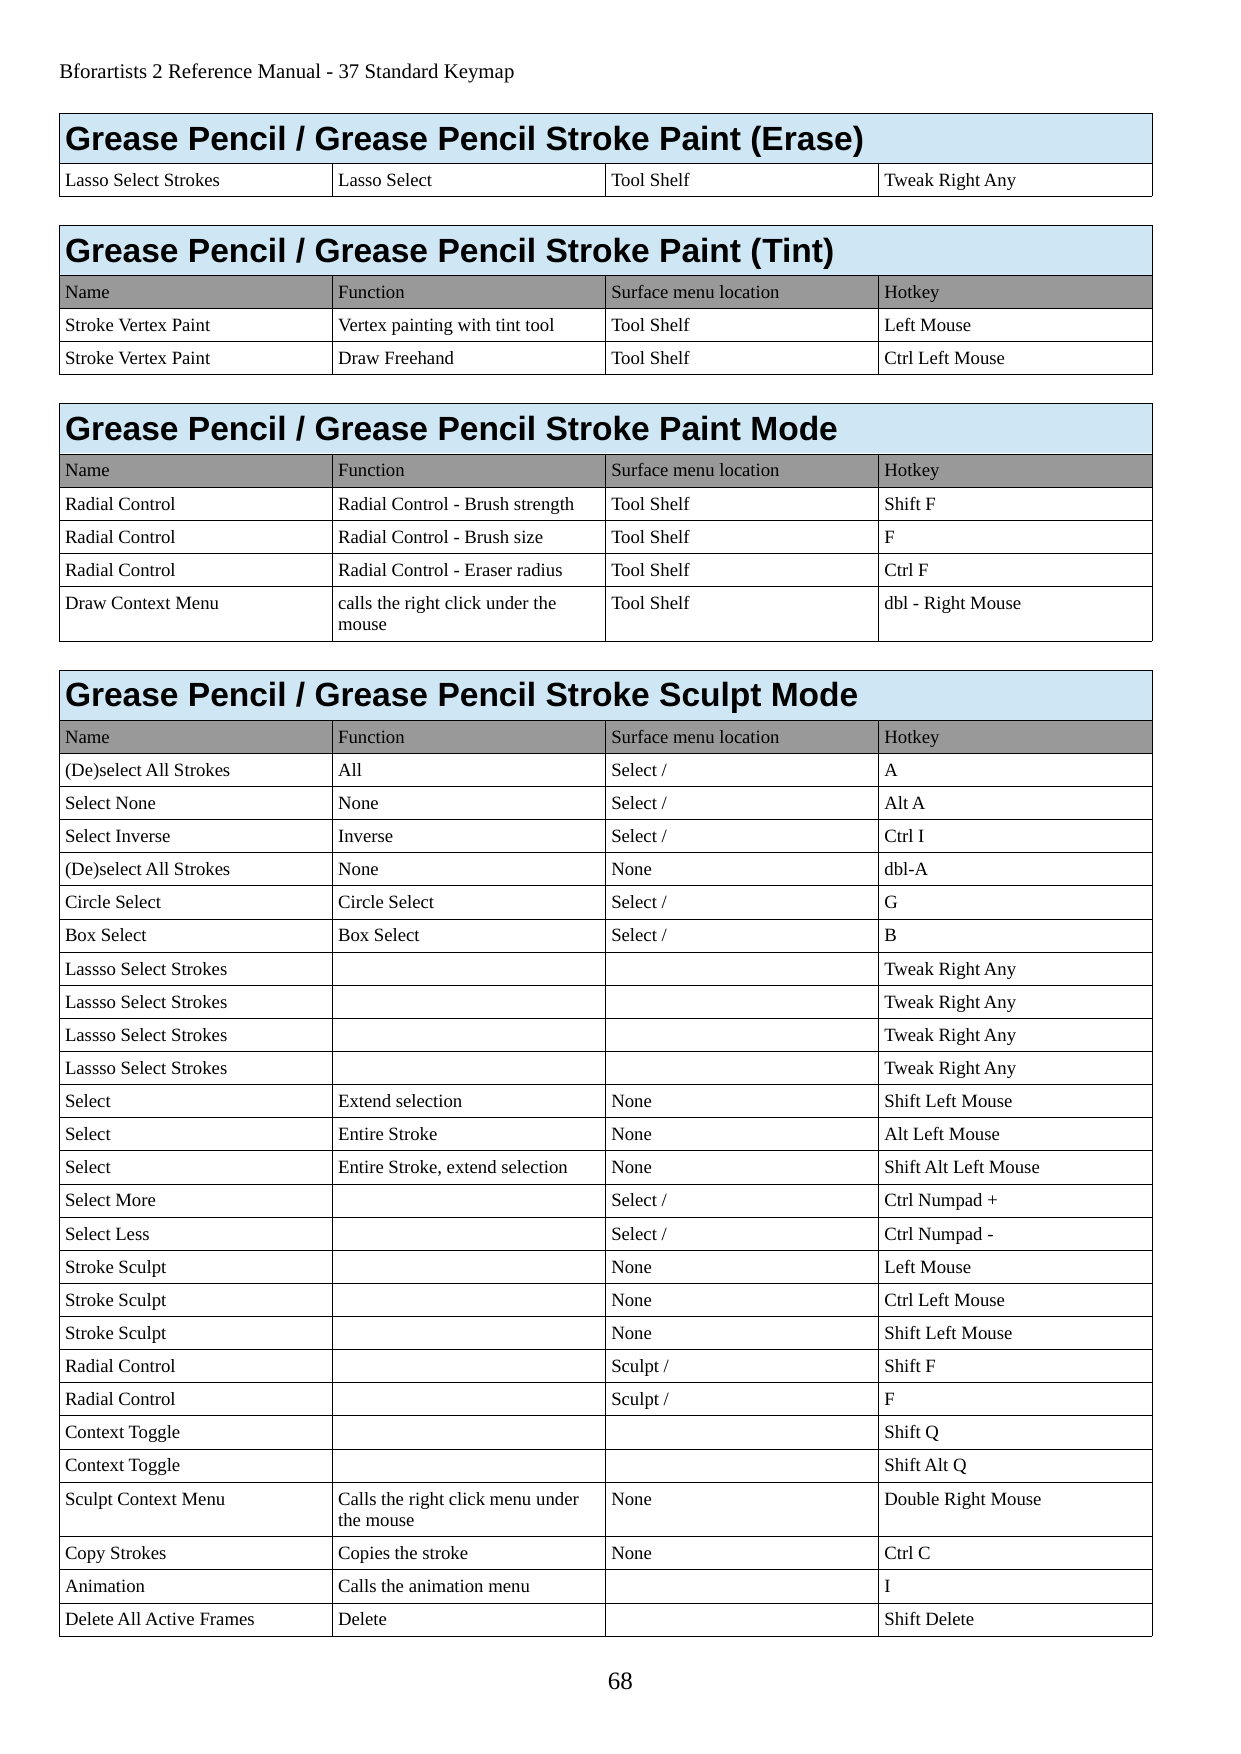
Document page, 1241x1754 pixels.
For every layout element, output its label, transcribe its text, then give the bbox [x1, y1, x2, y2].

table_cell Function [333, 276, 605, 308]
table_cell Surface menu location [606, 721, 878, 753]
table_cell [606, 1416, 878, 1448]
table_cell None [606, 1317, 878, 1349]
table_cell None [333, 853, 605, 885]
table_cell Select [60, 1118, 332, 1150]
table_cell Select Inverse [60, 820, 332, 852]
table_cell [606, 1052, 878, 1084]
table_cell Function [333, 455, 605, 487]
table_cell [606, 1450, 878, 1482]
table_cell G [879, 886, 1152, 918]
table_cell Stroke Vertex Paint [60, 309, 332, 341]
table_cell Radial Control [60, 1383, 332, 1415]
table_cell Tool Shelf [606, 309, 878, 341]
table_cell Lassso Select Strokes [60, 1019, 332, 1051]
table_cell Shift Q [879, 1416, 1152, 1448]
table_cell None [606, 1118, 878, 1150]
table_cell Select / [606, 1218, 878, 1250]
table_cell Left Mouse [879, 309, 1152, 341]
table_cell All [333, 754, 605, 786]
table_cell [606, 953, 878, 985]
table_cell None [606, 1085, 878, 1117]
table_cell Select Less [60, 1218, 332, 1250]
table_cell Ctrl F [879, 554, 1152, 586]
table_cell Copy Strokes [60, 1537, 332, 1569]
table_cell Vertex painting with tint tool [333, 309, 605, 341]
table_cell Circle Select [60, 886, 332, 918]
table_cell Entire Stroke [333, 1118, 605, 1150]
table_cell Shift Left Mouse [879, 1317, 1152, 1349]
table_cell Alt Left Mouse [879, 1118, 1152, 1150]
table_cell Hotkey [879, 276, 1152, 308]
table_header Grease Pencil / Grease Pencil Stroke Paint (Erase) [60, 114, 1152, 163]
table_cell Radial Control - Brush strength [333, 488, 605, 520]
table_cell Animation [60, 1570, 332, 1602]
table_cell [333, 1218, 605, 1250]
table_cell Tweak Right Any [879, 1019, 1152, 1051]
table_cell Ctrl Left Mouse [879, 1284, 1152, 1316]
table_cell A [879, 754, 1152, 786]
table_cell Tool Shelf [606, 587, 878, 641]
table_cell None [606, 1251, 878, 1283]
table_cell Draw Context Menu [60, 587, 332, 641]
table_cell Draw Freehand [333, 342, 605, 374]
table_cell Delete All Active Frames [60, 1604, 332, 1636]
table_cell Radial Control [60, 1350, 332, 1382]
table_cell None [606, 1537, 878, 1569]
table_cell Radial Control - Brush size [333, 521, 605, 553]
table_cell Select / [606, 820, 878, 852]
table_cell Tool Shelf [606, 164, 878, 196]
table_cell Hotkey [879, 455, 1152, 487]
table_cell [333, 1251, 605, 1283]
table_cell Tweak Right Any [879, 953, 1152, 985]
table_cell [333, 1185, 605, 1217]
table_cell [333, 1450, 605, 1482]
table_cell Extend selection [333, 1085, 605, 1117]
table_cell calls the right click under the mouse [333, 587, 605, 641]
table_header Grease Pencil / Grease Pencil Stroke Paint (Tint) [60, 226, 1152, 275]
table_cell Context Toggle [60, 1416, 332, 1448]
table_cell [333, 953, 605, 985]
table_cell Sculpt / [606, 1350, 878, 1382]
table_cell Name [60, 276, 332, 308]
table_cell Name [60, 455, 332, 487]
table_header Grease Pencil / Grease Pencil Stroke Paint Mode [60, 404, 1152, 453]
table_cell Select [60, 1151, 332, 1183]
table_cell None [333, 787, 605, 819]
table_cell Shift Delete [879, 1604, 1152, 1636]
table_cell B [879, 920, 1152, 952]
table_cell Inverse [333, 820, 605, 852]
table_cell [333, 1052, 605, 1084]
table_cell Select / [606, 886, 878, 918]
table_cell (De)select All Strokes [60, 754, 332, 786]
table_cell Select None [60, 787, 332, 819]
table_cell Entire Stroke, extend selection [333, 1151, 605, 1183]
table_cell None [606, 1483, 878, 1536]
table_cell Sculpt / [606, 1383, 878, 1415]
table_cell Circle Select [333, 886, 605, 918]
table_cell Hotkey [879, 721, 1152, 753]
table_cell Stroke Sculpt [60, 1251, 332, 1283]
table_cell [333, 1284, 605, 1316]
table_cell Select / [606, 787, 878, 819]
table_cell Surface menu location [606, 276, 878, 308]
table_cell (De)select All Strokes [60, 853, 332, 885]
table_cell Delete [333, 1604, 605, 1636]
table_cell [606, 1019, 878, 1051]
table_cell Shift Left Mouse [879, 1085, 1152, 1117]
table_cell Lasso Select Strokes [60, 164, 332, 196]
table_cell dbl - Right Mouse [879, 587, 1152, 641]
table_cell Calls the right click menu under the mouse [333, 1483, 605, 1536]
table_cell Left Mouse [879, 1251, 1152, 1283]
table_cell Shift Alt Left Mouse [879, 1151, 1152, 1183]
table_cell Select / [606, 1185, 878, 1217]
table_cell Tool Shelf [606, 554, 878, 586]
table_cell Lassso Select Strokes [60, 1052, 332, 1084]
table_cell Tweak Right Any [879, 1052, 1152, 1084]
table_cell [333, 986, 605, 1018]
table_cell Tool Shelf [606, 488, 878, 520]
table_cell None [606, 1284, 878, 1316]
table_cell Ctrl I [879, 820, 1152, 852]
table_cell Double Right Mouse [879, 1483, 1152, 1536]
table_cell Ctrl Left Mouse [879, 342, 1152, 374]
table_cell I [879, 1570, 1152, 1602]
table_cell Shift F [879, 488, 1152, 520]
table_cell [606, 1604, 878, 1636]
table_cell Sculpt Context Menu [60, 1483, 332, 1536]
table_cell [606, 986, 878, 1018]
table_cell F [879, 521, 1152, 553]
table_cell Radial Control [60, 554, 332, 586]
table_cell Ctrl Numpad - [879, 1218, 1152, 1250]
table_cell [333, 1383, 605, 1415]
table_cell Select More [60, 1185, 332, 1217]
table_cell Function [333, 721, 605, 753]
table_cell Surface menu location [606, 455, 878, 487]
table_cell Lassso Select Strokes [60, 953, 332, 985]
table_cell Shift Alt Q [879, 1450, 1152, 1482]
table_cell [606, 1570, 878, 1602]
table_cell [333, 1019, 605, 1051]
table_cell Radial Control - Eraser radius [333, 554, 605, 586]
table_cell Select / [606, 754, 878, 786]
table_header Grease Pencil / Grease Pencil Stroke Sculpt Mode [60, 671, 1152, 720]
table_cell [333, 1317, 605, 1349]
table_cell Copies the stroke [333, 1537, 605, 1569]
table_cell Select / [606, 920, 878, 952]
table_cell Tool Shelf [606, 342, 878, 374]
table_cell Shift F [879, 1350, 1152, 1382]
table_cell Tweak Right Any [879, 164, 1152, 196]
table_cell [333, 1416, 605, 1448]
table_cell dbl-A [879, 853, 1152, 885]
table_cell Box Select [333, 920, 605, 952]
table_cell Calls the animation menu [333, 1570, 605, 1602]
table_cell Alt A [879, 787, 1152, 819]
table_cell Tweak Right Any [879, 986, 1152, 1018]
table_cell Stroke Sculpt [60, 1317, 332, 1349]
table_cell Box Select [60, 920, 332, 952]
table_cell Select [60, 1085, 332, 1117]
table_cell Ctrl Numpad + [879, 1185, 1152, 1217]
table_cell None [606, 1151, 878, 1183]
table_cell Stroke Vertex Paint [60, 342, 332, 374]
table_cell Radial Control [60, 521, 332, 553]
table_cell None [606, 853, 878, 885]
table_cell Lassso Select Strokes [60, 986, 332, 1018]
table_cell Radial Control [60, 488, 332, 520]
table_cell Tool Shelf [606, 521, 878, 553]
table_cell Lasso Select [333, 164, 605, 196]
table_cell F [879, 1383, 1152, 1415]
table_cell [333, 1350, 605, 1382]
table_cell Context Toggle [60, 1450, 332, 1482]
table_cell Stroke Sculpt [60, 1284, 332, 1316]
table_cell Ctrl C [879, 1537, 1152, 1569]
table_cell Name [60, 721, 332, 753]
